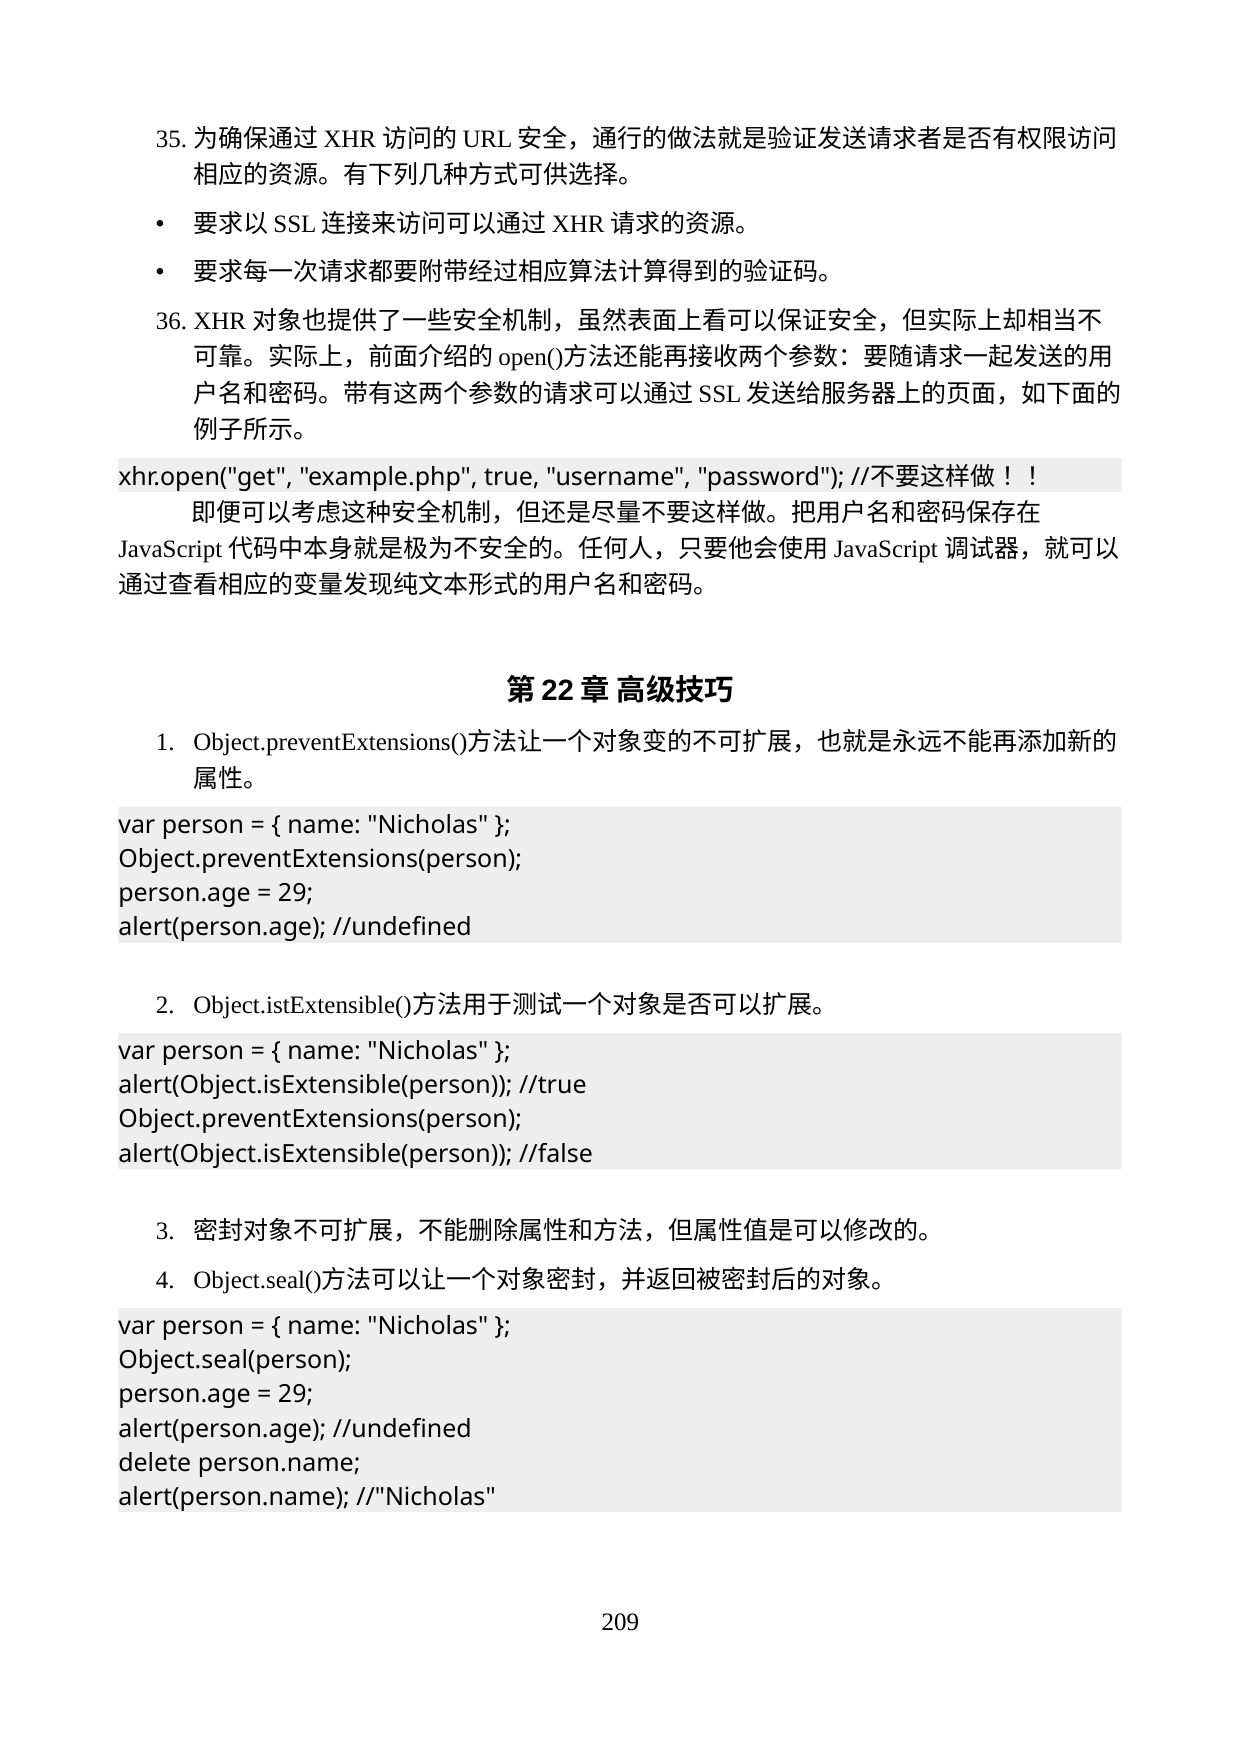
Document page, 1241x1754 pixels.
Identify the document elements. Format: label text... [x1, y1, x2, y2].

list Object.istExtensible()方法用于测试一个对象是否可以扩展。 [156, 984, 1122, 1021]
list Object.seal()方法可以让一个对象密封，并返回被密封后的对象。 [156, 1259, 1122, 1296]
list 要求以SSL 连接来访问可以通过XHR 请求的资源。 [156, 203, 1122, 239]
list 密封对象不可扩展，不能删除属性和方法，但属性值是可以修改的。 [156, 1211, 1122, 1247]
list 为确保通过XHR 访问的URL 安全，通行的做法就是验证发送请求者是否有权限访问相应的资源。有下列几种方式可供选择。 [156, 118, 1122, 191]
table_header var person = { name: "Nicholas" }; alert(Object.isExtensible(person)); //true Object.preventExtensions(person); alert(Object.isExtensible(person)); //false [118, 1033, 1122, 1169]
subtitle 第22章 高级技巧 [118, 669, 1122, 709]
table_header var person = { name: "Nicholas" }; Object.seal(person); person.age = 29; alert(person.age); //undefined delete person.name; alert(person.name); //"Nicholas" [118, 1308, 1122, 1512]
list 要求每一次请求都要附带经过相应算法计算得到的验证码。 [156, 252, 1122, 288]
text 即便可以考虑这种安全机制，但还是尽量不要这样做。把用户名和密码保存在JavaScript 代码中本身就是极为不安全的。任何人，只要他会使用JavaScript 调试器，就可以通过查看相应的变量发现纯文本形式的用户名和密码。 [118, 492, 1122, 601]
list XHR 对象也提供了一些安全机制，虽然表面上看可以保证安全，但实际上却相当不可靠。实际上，前面介绍的open()方法还能再接收两个参数：要随请求一起发送的用户名和密码。带有这两个参数的请求可以通过SSL 发送给服务器上的页面，如下面的例子所示。 [156, 301, 1122, 446]
list Object.preventExtensions()方法让一个对象变的不可扩展，也就是永远不能再添加新的属性。 [156, 722, 1122, 794]
table_header var person = { name: "Nicholas" }; Object.preventExtensions(person); person.age = 29; alert(person.age); //undefined [118, 807, 1122, 943]
table_header xhr.open("get", "example.php", true, "username", "password"); //不要这样做！！ [118, 458, 1122, 492]
